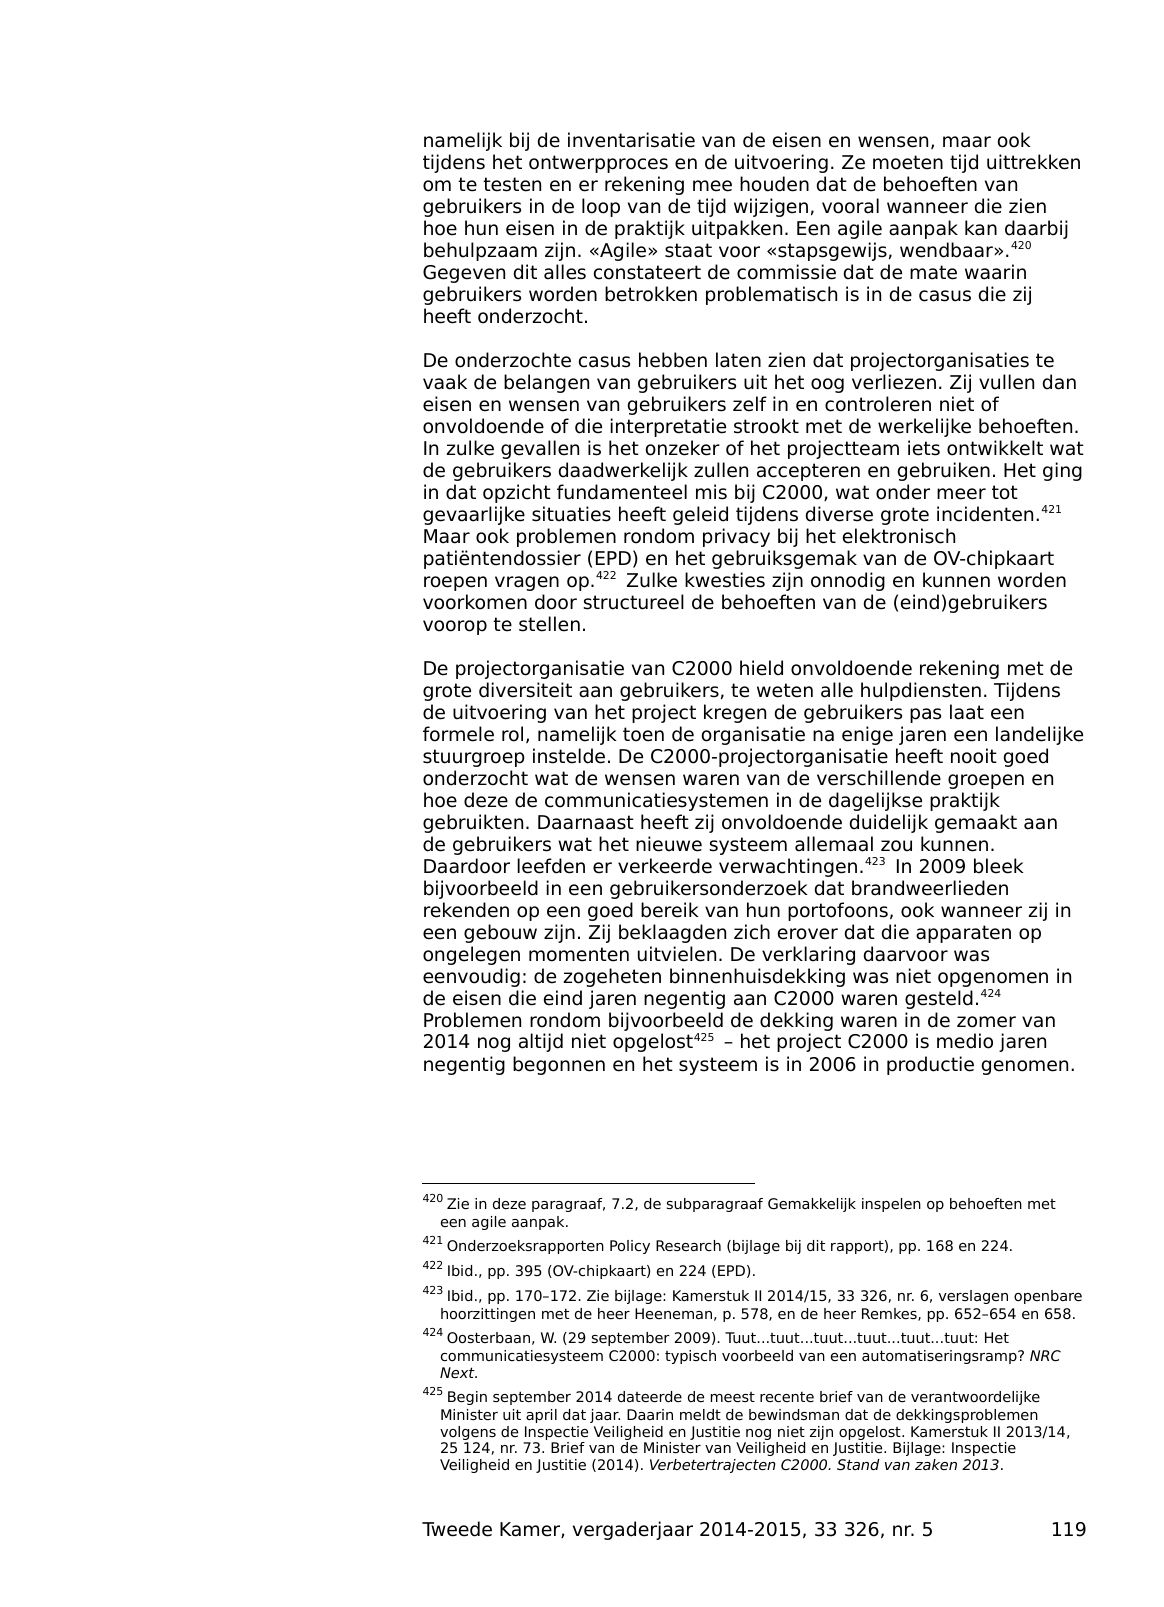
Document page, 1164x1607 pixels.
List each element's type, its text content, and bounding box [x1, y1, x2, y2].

text Ibid., pp. 395 (OV-chipkaart) en 224 (EPD). [422, 1259, 1087, 1281]
text Zie in deze paragraaf, 7.2, de subparagraaf Gemakkelijk inspelen op behoeften met een agile aanpak. [422, 1192, 1087, 1231]
text De projectorganisatie van C2000 hield onvoldoende rekening met de grote diversiteit aan gebruikers, te weten alle hulpdiensten. Tijdens de uitvoering van het project kregen de gebruikers pas laat een formele rol, namelijk toen de organisatie na enige jaren een landelijke stuurgroep instelde. De C2000-projectorganisatie heeft nooit goed onderzocht wat de wensen waren van de verschillende groepen en hoe deze de communicatiesystemen in de dagelijkse praktijk gebruikten. Daarnaast heeft zij onvoldoende duidelijk gemaakt aan de gebruikers wat het nieuwe systeem allemaal zou kunnen. Daardoor leefden er verkeerde verwachtingen. In 2009 bleek bijvoorbeeld in een gebruikersonderzoek dat brandweerlieden rekenden op een goed bereik van hun portofoons, ook wanneer zij in een gebouw zijn. Zij beklaagden zich erover dat die apparaten op ongelegen momenten uitvielen. De verklaring daarvoor was eenvoudig: de zogeheten binnenhuisdekking was niet opgenomen in de eisen die eind jaren negentig aan C2000 waren gesteld. Problemen rondom bijvoorbeeld de dekking waren in de zomer van 2014 nog altijd niet opgelost – het project C2000 is medio jaren negentig begonnen en het systeem is in 2006 in productie genomen. [422, 658, 1087, 1075]
text De onderzochte casus hebben laten zien dat projectorganisaties te vaak de belangen van gebruikers uit het oog verliezen. Zij vullen dan eisen en wensen van gebruikers zelf in en controleren niet of onvoldoende of die interpretatie strookt met de werkelijke behoeften. In zulke gevallen is het onzeker of het projectteam iets ontwikkelt wat de gebruikers daadwerkelijk zullen accepteren en gebruiken. Het ging in dat opzicht fundamenteel mis bij C2000, wat onder meer tot gevaarlijke situaties heeft geleid tijdens diverse grote incidenten. Maar ook problemen rondom privacy bij het elektronisch patiëntendossier (EPD) en het gebruiksgemak van de OV-chipkaart roepen vragen op. Zulke kwesties zijn onnodig en kunnen worden voorkomen door structureel de behoeften van de (eind)gebruikers voorop te stellen. [422, 350, 1087, 636]
text Onderzoeksrapporten Policy Research (bijlage bij dit rapport), pp. 168 en 224. [422, 1234, 1087, 1256]
text Begin september 2014 dateerde de meest recente brief van de verantwoordelijke Minister uit april dat jaar. Daarin meldt de bewindsman dat de dekkingsproblemen volgens de Inspectie Veiligheid en Justitie nog niet zijn opgelost. Kamerstuk II 2013/14, 25 124, nr. 73. Brief van de Minister van Veiligheid en Justitie. Bijlage: Inspectie Veiligheid en Justitie (2014). Verbetertrajecten C2000. Stand van zaken 2013. [422, 1385, 1087, 1474]
text Oosterbaan, W. (29 september 2009). Tuut...tuut...tuut...tuut...tuut...tuut: Het communicatiesysteem C2000: typisch voorbeeld van een automatiseringsramp? NRC Next. [422, 1326, 1087, 1382]
text namelijk bij de inventarisatie van de eisen en wensen, maar ook tijdens het ontwerpproces en de uitvoering. Ze moeten tijd uittrekken om te testen en er rekening mee houden dat de behoeften van gebruikers in de loop van de tijd wijzigen, vooral wanneer die zien hoe hun eisen in de praktijk uitpakken. Een agile aanpak kan daarbij behulpzaam zijn. «Agile» staat voor «stapsgewijs, wendbaar». Gegeven dit alles constateert de commissie dat de mate waarin gebruikers worden betrokken problematisch is in de casus die zij heeft onderzocht. [422, 130, 1087, 328]
text Ibid., pp. 170–172. Zie bijlage: Kamerstuk II 2014/15, 33 326, nr. 6, verslagen openbare hoorzittingen met de heer Heeneman, p. 578, en de heer Remkes, pp. 652–654 en 658. [422, 1284, 1087, 1323]
